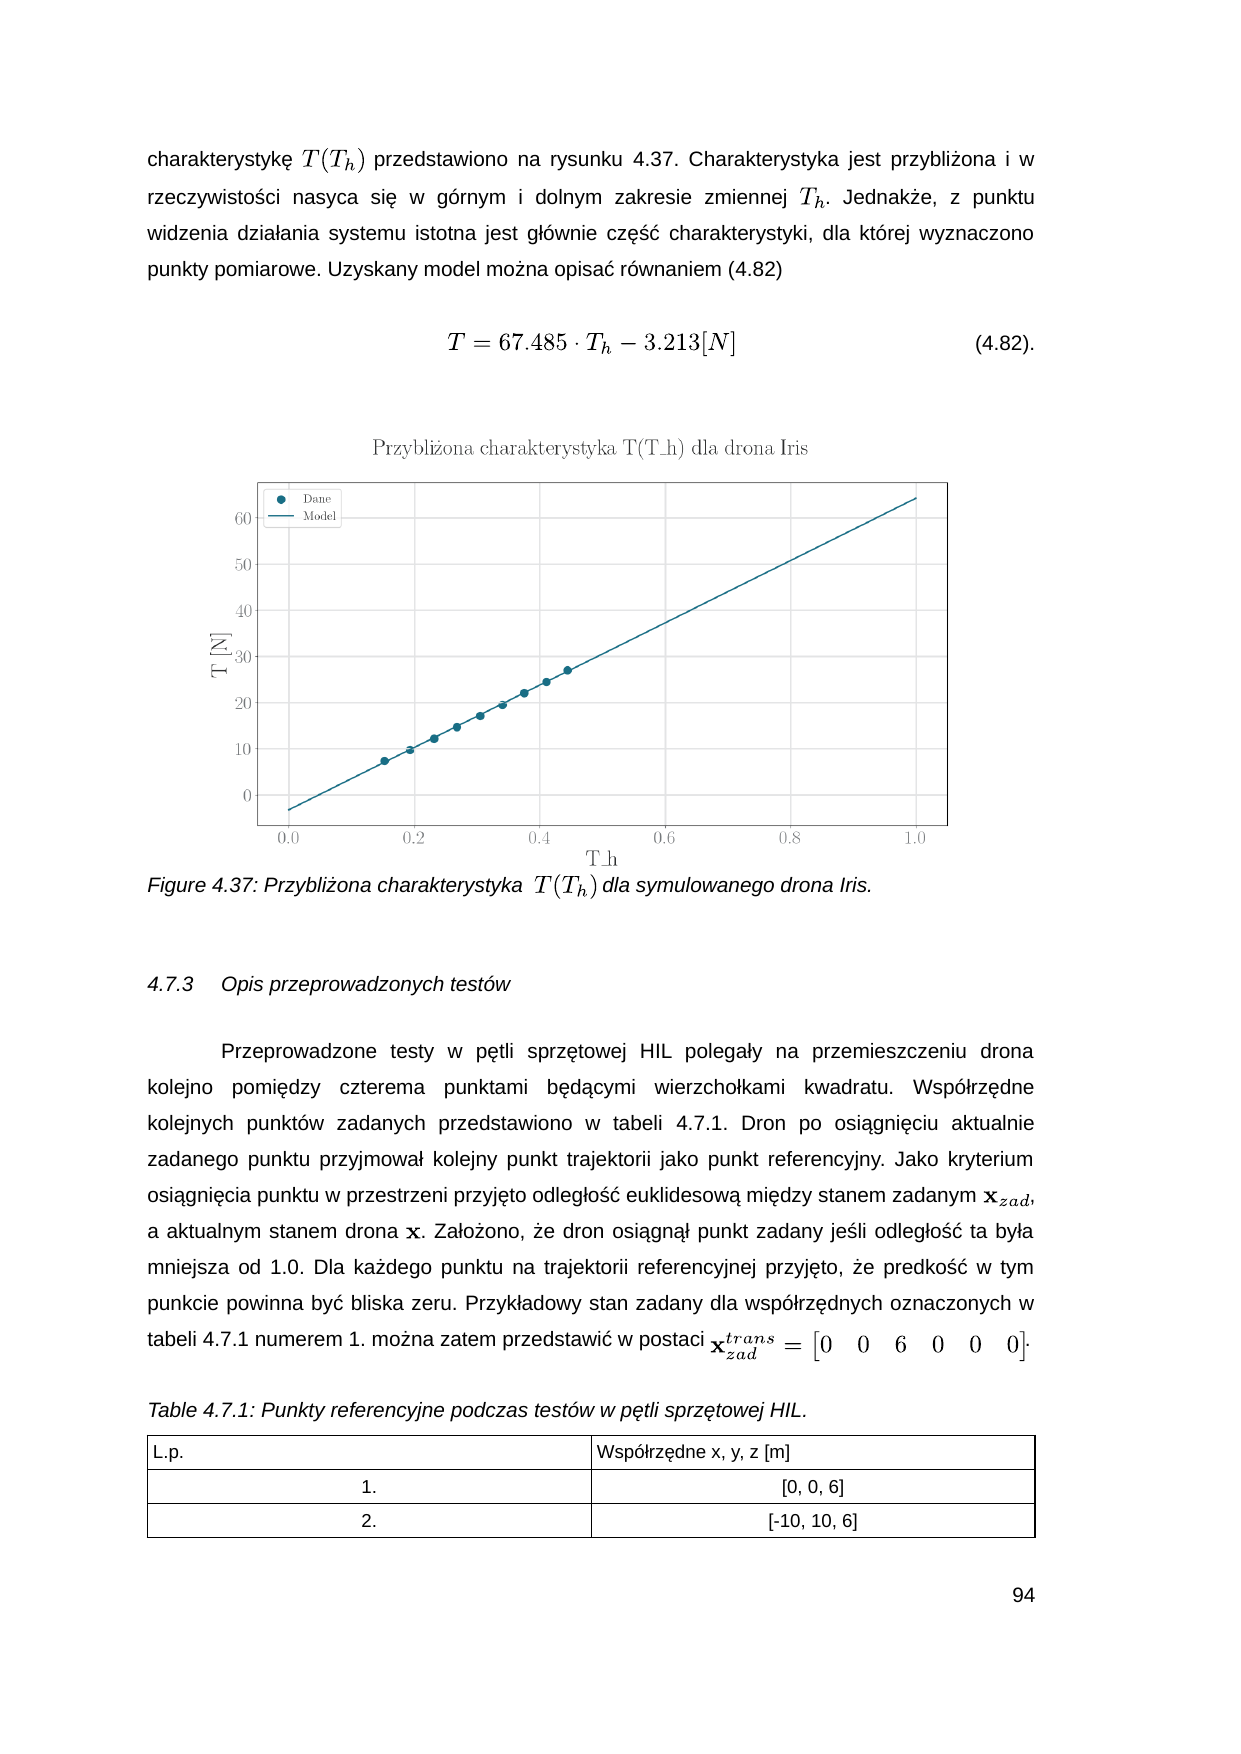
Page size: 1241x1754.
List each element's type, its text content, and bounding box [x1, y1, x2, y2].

table_cell 1. [148, 1470, 591, 1503]
text Przeprowadzone testy w pętli sprzętowej HIL polegały na przemieszczeniu drona kolejno pomiędzy czterema punktami będącymi wierzchołkami kwadratu. Współrzędne kolejnych punktów zadanych przedstawiono w tabeli 4.7.1. Dron po osiągnięciu aktualnie zadanego punktu przyjmował kolejny punkt trajektorii jako punkt referencyjny. Jako kryterium osiągnięcia punktu w przestrzeni przyjęto odległość euklidesową między stanem zadanym , a aktualnym stanem drona . Założono, że dron osiągnął punkt zadany jeśli odległość ta była mniejsza od 1.0. Dla każdego punktu na trajektorii referencyjnej przyjęto, że predkość w tym punkcie powinna być bliska zeru. Przykładowy stan zadany dla współrzędnych oznaczonych w tabeli 4.7.1 numerem 1. można zatem przedstawić w postaci . [147, 1039, 1035, 1361]
table_header L.p. [148, 1436, 591, 1469]
text (4.82). [147, 330, 1035, 356]
table_header Współrzędne x, y, z [m] [592, 1436, 1034, 1469]
table_cell 2. [148, 1504, 591, 1537]
picture [147, 429, 1035, 874]
text Table 4.7.1: Punkty referencyjne podczas testów w pętli sprzętowej HIL. [147, 1398, 1035, 1422]
table_cell [0, 0, 6] [592, 1470, 1034, 1503]
text dla symulowanego drona Iris. [592, 874, 1035, 899]
text charakterystykę przedstawiono na rysunku 4.37. Charakterystyka jest przybliżona i w rzeczywistości nasyca się w górnym i dolnym zakresie zmiennej . Jednakże, z punktu widzenia działania systemu istotna jest głównie część charakterystyki, dla której wyznaczono punkty pomiarowe. Uzyskany model można opisać równaniem (4.82) [147, 147, 1035, 281]
table_cell [-10, 10, 6] [592, 1504, 1034, 1537]
subtitle Opis przeprowadzonych testów [147, 972, 1035, 996]
text Figure 4.37: Przybliżona charakterystyka [147, 874, 559, 899]
